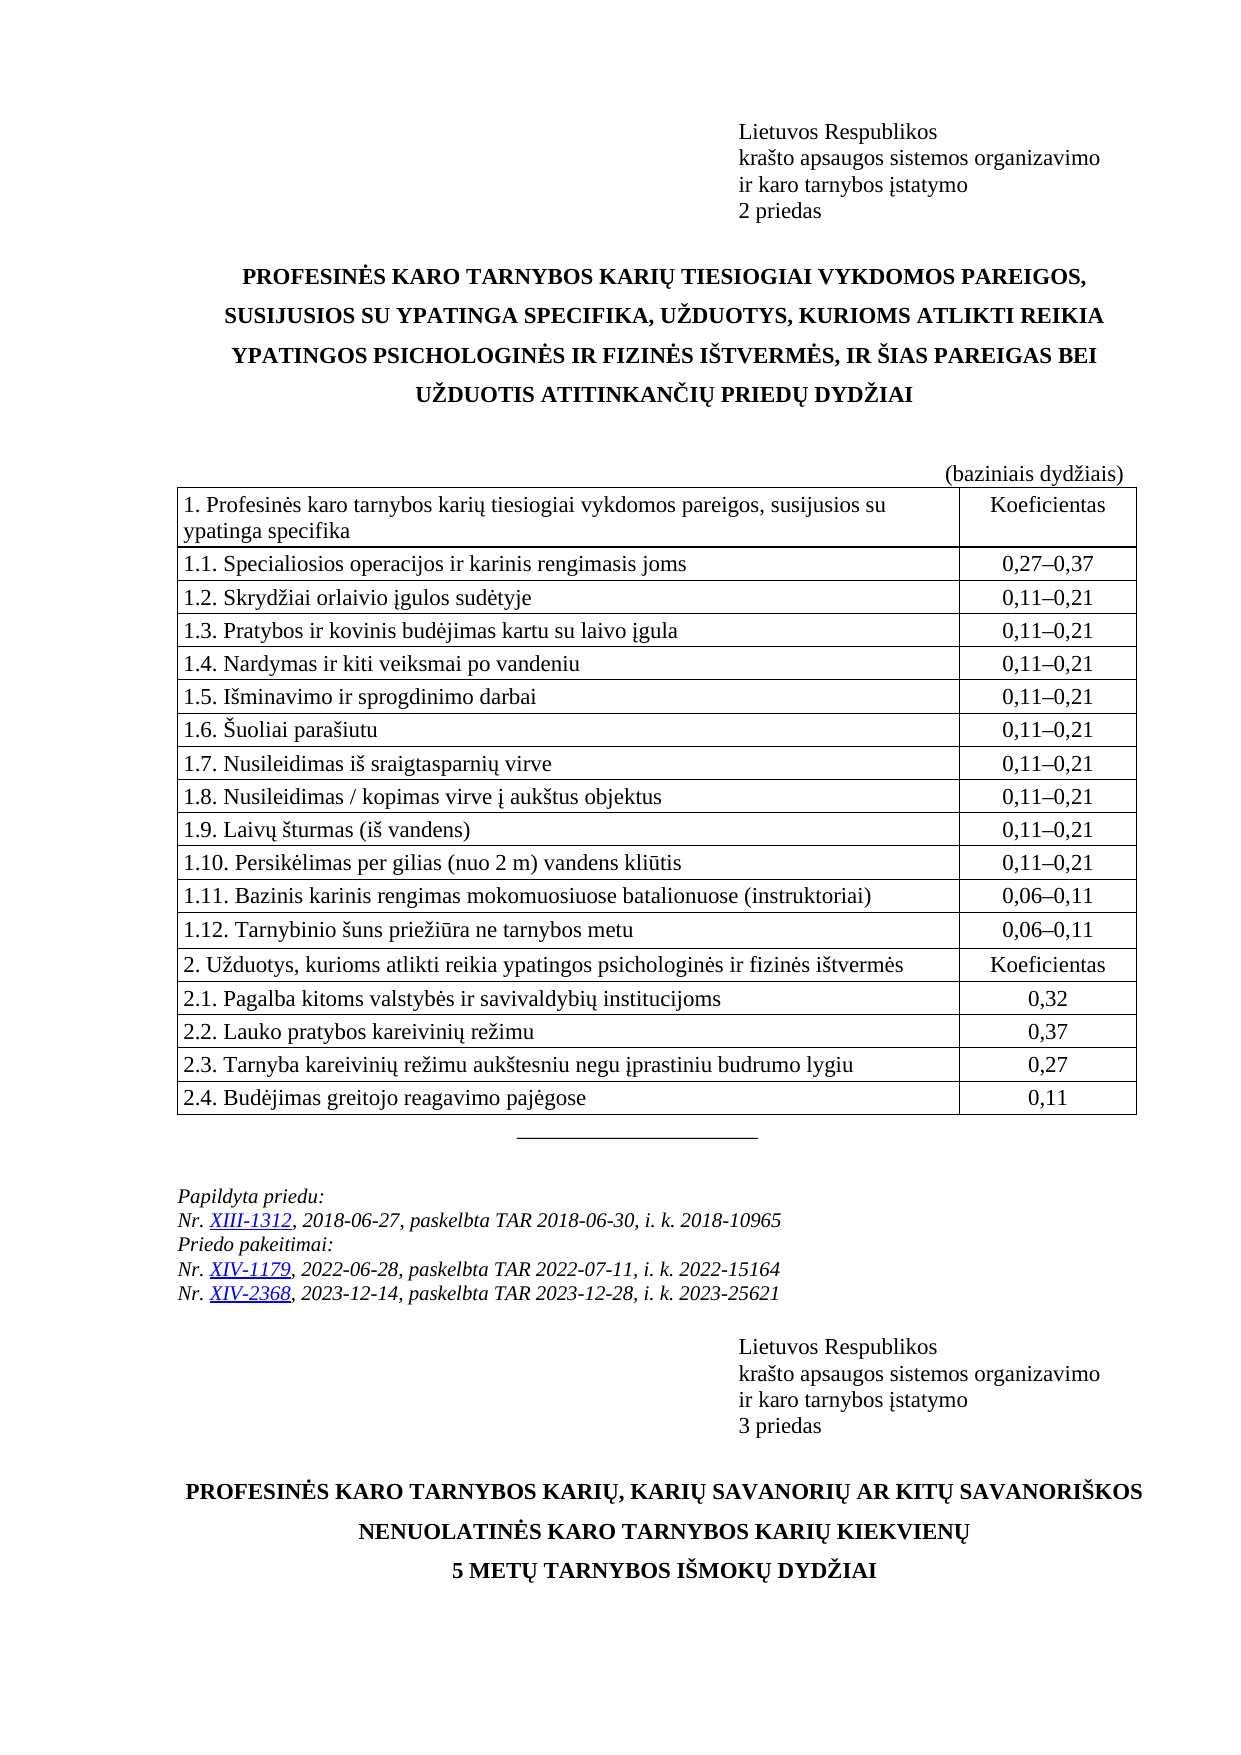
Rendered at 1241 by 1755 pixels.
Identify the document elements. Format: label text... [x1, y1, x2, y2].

table_cell Koeficientas [960, 949, 1136, 981]
text (baziniais dydžiais) [177, 460, 1152, 487]
text Nr. XIII-1312, 2018-06-27, paskelbta TAR 2018-06-30, i. k. 2018-10965 [177, 1208, 1152, 1232]
text Lietuvos Respublikos [177, 1333, 1152, 1360]
text krašto apsaugos sistemos organizavimo [177, 144, 1152, 171]
text Papildyta priedu: [177, 1184, 1152, 1208]
table_cell 0,11–0,21 [960, 680, 1136, 712]
text krašto apsaugos sistemos organizavimo [177, 1360, 1152, 1386]
table_cell 2.1. Pagalba kitoms valstybės ir savivaldybių institucijoms [178, 982, 959, 1014]
text PROFESINĖS KARO TARNYBOS KARIŲ TIESIOGIAI VYKDOMOS PAREIGOS, SUSIJUSIOS SU YPATINGA SPECIFIKA, UŽDUOTYS, KURIOMS ATLIKTI REIKIA YPATINGOS PSICHOLOGINĖS IR FIZINĖS IŠTVERMĖS, IR ŠIAS PAREIGAS BEI UŽDUOTIS ATITINKANČIŲ PRIEDŲ DYDŽIAI [177, 263, 1152, 408]
text Nr. XIV-2368, 2023-12-14, paskelbta TAR 2023-12-28, i. k. 2023-25621 [177, 1281, 1152, 1304]
text Nr. XIV-1179, 2022-06-28, paskelbta TAR 2022-07-11, i. k. 2022-15164 [177, 1256, 1152, 1281]
table_cell 0,11 [960, 1082, 1136, 1114]
table_cell 1.4. Nardymas ir kiti veiksmai po vandeniu [178, 647, 959, 679]
table_cell 0,11–0,21 [960, 813, 1136, 845]
text 3 priedas [177, 1412, 1152, 1439]
table_cell 1.3. Pratybos ir kovinis budėjimas kartu su laivo įgula [178, 614, 959, 646]
table_cell 1.10. Persikėlimas per gilias (nuo 2 m) vandens kliūtis [178, 846, 959, 879]
table_header Koeficientas [960, 488, 1136, 546]
text Priedo pakeitimai: [177, 1232, 1152, 1256]
table_cell 0,11–0,21 [960, 647, 1136, 679]
table_cell 2.2. Lauko pratybos kareivinių režimu [178, 1015, 959, 1047]
text ir karo tarnybos įstatymo [177, 171, 1152, 197]
table_cell 0,27–0,37 [960, 548, 1136, 579]
table_cell 0,11–0,21 [960, 846, 1136, 879]
table_cell 0,11–0,21 [960, 581, 1136, 613]
table_header 1. Profesinės karo tarnybos karių tiesiogiai vykdomos pareigos, susijusios su ypatinga specifika [178, 488, 959, 546]
table_cell 0,11–0,21 [960, 714, 1136, 746]
table_cell 0,11–0,21 [960, 614, 1136, 646]
table_cell 1.7. Nusileidimas iš sraigtasparnių virve [178, 747, 959, 779]
text PROFESINĖS KARO TARNYBOS KARIŲ, KARIŲ SAVANORIŲ AR KITŲ SAVANORIŠKOS NENUOLATINĖS KARO TARNYBOS KARIŲ KIEKVIENŲ [177, 1478, 1152, 1544]
table_cell 1.2. Skrydžiai orlaivio įgulos sudėtyje [178, 581, 959, 613]
table_cell 0,37 [960, 1015, 1136, 1047]
text 5 METŲ TARNYBOS IŠMOKŲ DYDŽIAI [177, 1557, 1152, 1583]
table_cell 0,11–0,21 [960, 780, 1136, 812]
table_cell 0,06–0,11 [960, 913, 1136, 948]
table_cell 1.8. Nusileidimas / kopimas virve į aukštus objektus [178, 780, 959, 812]
table_cell 1.12. Tarnybinio šuns priežiūra ne tarnybos metu [178, 913, 959, 948]
table_cell 1.6. Šuoliai parašiutu [178, 714, 959, 746]
table_cell 0,06–0,11 [960, 880, 1136, 912]
table_cell 0,32 [960, 982, 1136, 1014]
table_cell 2.4. Budėjimas greitojo reagavimo pajėgose [178, 1082, 959, 1114]
text _____________________ [177, 1115, 1152, 1141]
text Lietuvos Respublikos [177, 118, 1152, 144]
table_cell 1.9. Laivų šturmas (iš vandens) [178, 813, 959, 845]
table_cell 1.11. Bazinis karinis rengimas mokomuosiuose batalionuose (instruktoriai) [178, 880, 959, 912]
table_cell 2. Užduotys, kurioms atlikti reikia ypatingos psichologinės ir fizinės ištvermės [178, 949, 959, 981]
table_cell 0,27 [960, 1048, 1136, 1081]
table_cell 0,11–0,21 [960, 747, 1136, 779]
table_cell 2.3. Tarnyba kareivinių režimu aukštesniu negu įprastiniu budrumo lygiu [178, 1048, 959, 1081]
table_cell 1.5. Išminavimo ir sprogdinimo darbai [178, 680, 959, 712]
table_cell 1.1. Specialiosios operacijos ir karinis rengimasis joms [178, 548, 959, 579]
text ir karo tarnybos įstatymo [177, 1386, 1152, 1412]
text 2 priedas [177, 197, 1152, 223]
